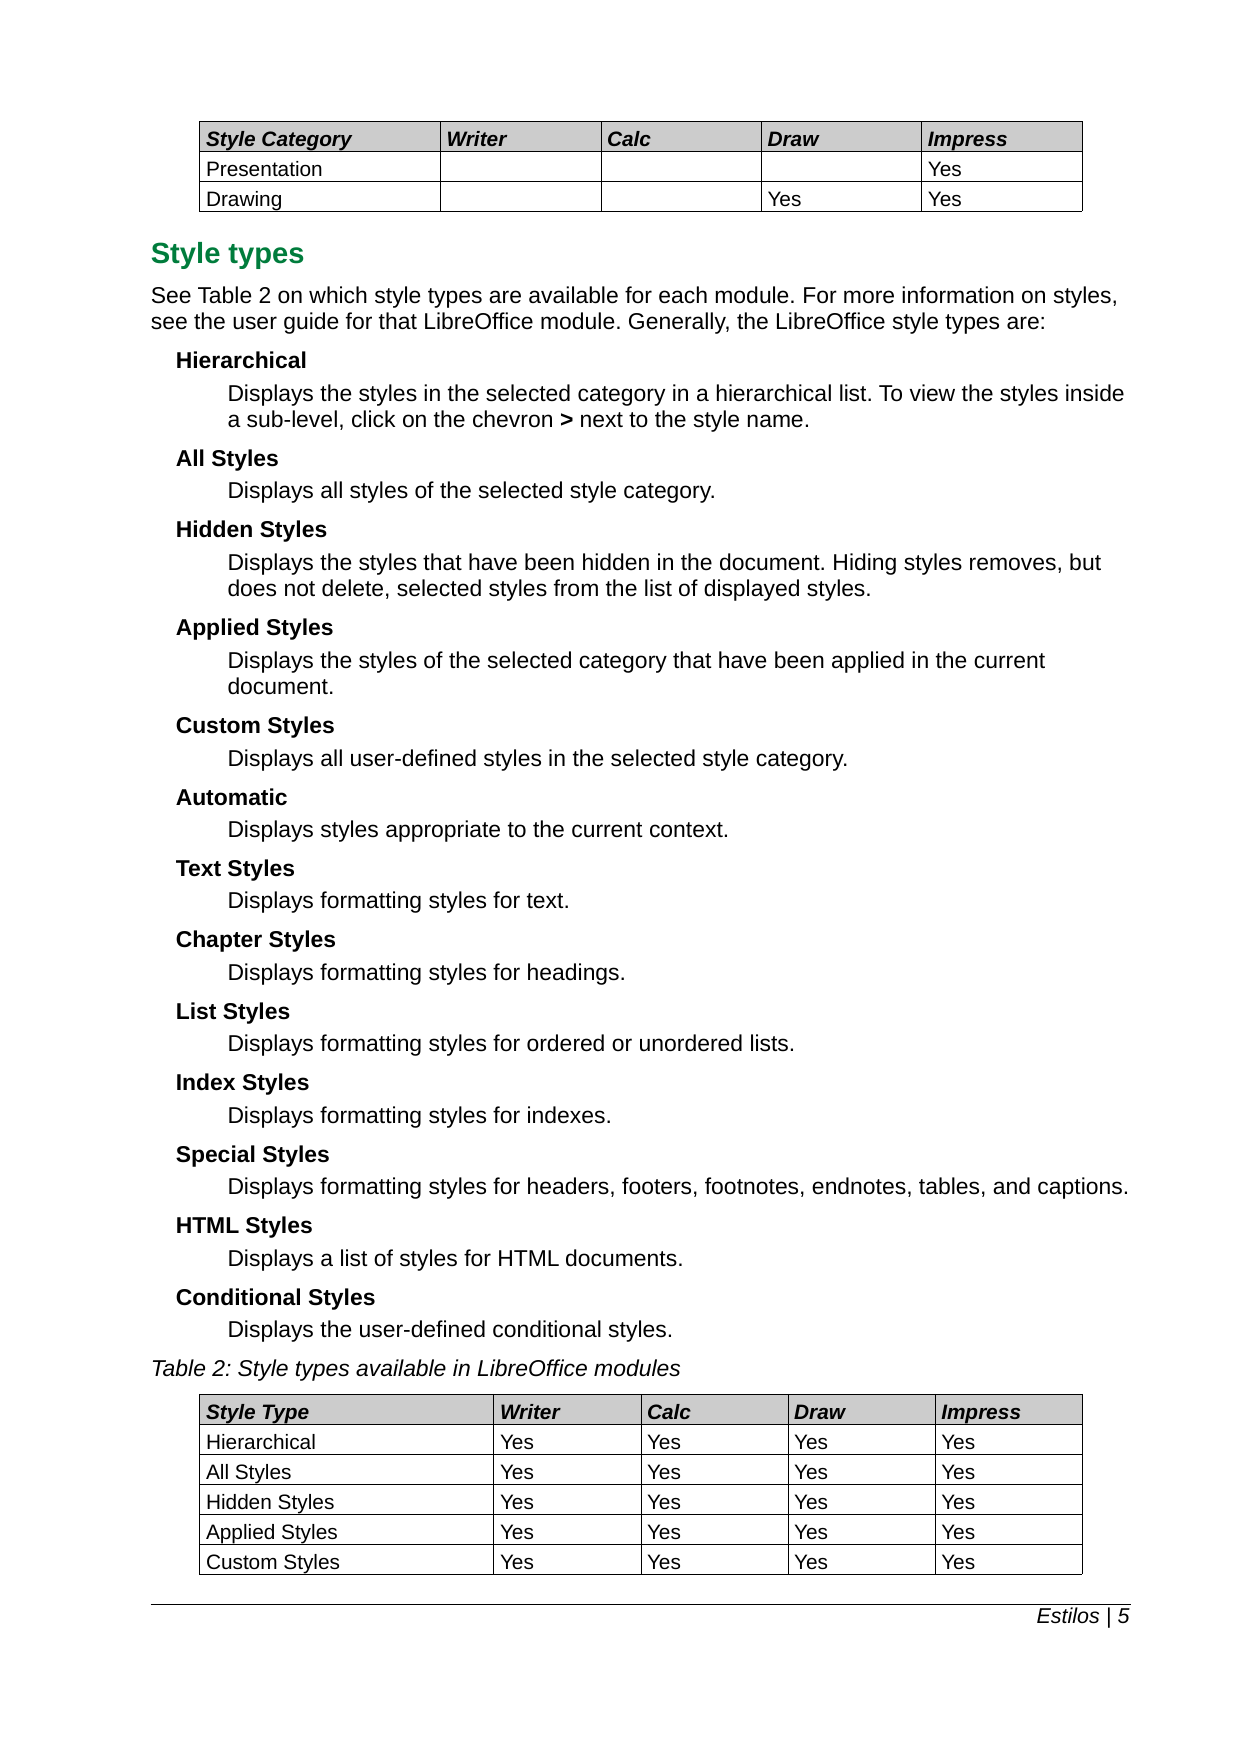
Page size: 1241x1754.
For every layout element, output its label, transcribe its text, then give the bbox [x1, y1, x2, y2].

text Conditional Styles [176, 1284, 1131, 1310]
table_cell Yes [936, 1455, 1082, 1484]
text Chapter Styles [176, 926, 1131, 953]
table_cell Hidden Styles [200, 1485, 493, 1514]
table_cell Yes [936, 1515, 1082, 1544]
text Index Styles [176, 1069, 1131, 1096]
table_header Calc [602, 122, 761, 151]
table_cell Hierarchical [200, 1425, 493, 1454]
table_cell [441, 152, 601, 181]
text Displays styles appropriate to the current context. [227, 816, 1131, 842]
table_cell Yes [922, 152, 1082, 181]
table_header Impress [936, 1395, 1082, 1424]
table_cell Presentation [200, 152, 440, 181]
list See Table 2 on which style types are available for each module. For more information on styles, see the user guide for that LibreOffice module. Generally, the LibreOffice style types are: [151, 282, 1131, 334]
text Special Styles [176, 1141, 1131, 1167]
table_cell Yes [642, 1545, 788, 1574]
table_header Impress [922, 122, 1082, 151]
text HTML Styles [176, 1212, 1131, 1238]
table_header Writer [494, 1395, 641, 1424]
table_header Style Category [200, 122, 440, 151]
table_cell [762, 152, 921, 181]
table_header Draw [789, 1395, 935, 1424]
text Automatic [176, 783, 1131, 810]
table_cell [441, 182, 601, 211]
table_cell Yes [789, 1515, 935, 1544]
table_header Style Type [200, 1395, 493, 1424]
table_cell Yes [936, 1545, 1082, 1574]
table_cell All Styles [200, 1455, 493, 1484]
table_cell Yes [494, 1485, 641, 1514]
table_cell Yes [936, 1425, 1082, 1454]
text Displays formatting styles for headings. [227, 959, 1131, 985]
text Displays the styles that have been hidden in the document. Hiding styles removes, but does not delete, selected styles from the list of displayed styles. [227, 549, 1131, 602]
table_cell Applied Styles [200, 1515, 493, 1544]
table_header Calc [642, 1395, 788, 1424]
table_cell Yes [789, 1425, 935, 1454]
table_cell Yes [642, 1485, 788, 1514]
text Custom Styles [176, 712, 1131, 738]
table_cell [602, 152, 761, 181]
table_cell Yes [642, 1455, 788, 1484]
table_header Draw [762, 122, 921, 151]
text Displays a list of styles for HTML documents. [227, 1245, 1131, 1271]
text Displays formatting styles for text. [227, 887, 1131, 914]
text Table 2: Style types available in LibreOffice modules [151, 1355, 1131, 1381]
table_cell Yes [494, 1425, 641, 1454]
table_cell Yes [789, 1545, 935, 1574]
text Text Styles [176, 855, 1131, 881]
text Displays formatting styles for headers, footers, footnotes, endnotes, tables, and captions. [227, 1173, 1131, 1200]
table_cell Yes [922, 182, 1082, 211]
table_cell Yes [642, 1425, 788, 1454]
table_cell Yes [494, 1455, 641, 1484]
text Displays the user-defined conditional styles. [227, 1316, 1131, 1343]
table_cell Yes [789, 1455, 935, 1484]
table_cell Drawing [200, 182, 440, 211]
text Hierarchical [176, 347, 1131, 373]
text Applied Styles [176, 614, 1131, 641]
table_cell Yes [936, 1485, 1082, 1514]
table_header Writer [441, 122, 601, 151]
text All Styles [176, 445, 1131, 471]
text Displays formatting styles for ordered or unordered lists. [227, 1030, 1131, 1057]
table_cell Yes [494, 1545, 641, 1574]
table_cell Yes [642, 1515, 788, 1544]
text List Styles [176, 998, 1131, 1024]
table_cell Custom Styles [200, 1545, 493, 1574]
table_cell Yes [494, 1515, 641, 1544]
text Hidden Styles [176, 516, 1131, 543]
text Displays formatting styles for indexes. [227, 1102, 1131, 1128]
table_cell Yes [762, 182, 921, 211]
text Displays the styles of the selected category that have been applied in the current document. [227, 647, 1131, 699]
text Displays all user-defined styles in the selected style category. [227, 744, 1131, 771]
table_cell [602, 182, 761, 211]
text Displays the styles in the selected category in a hierarchical list. To view the styles inside a sub‑level, click on the chevron > next to the style name. [227, 380, 1131, 432]
text Displays all styles of the selected style category. [227, 477, 1131, 504]
subtitle Style types [151, 236, 1131, 269]
table_cell Yes [789, 1485, 935, 1514]
